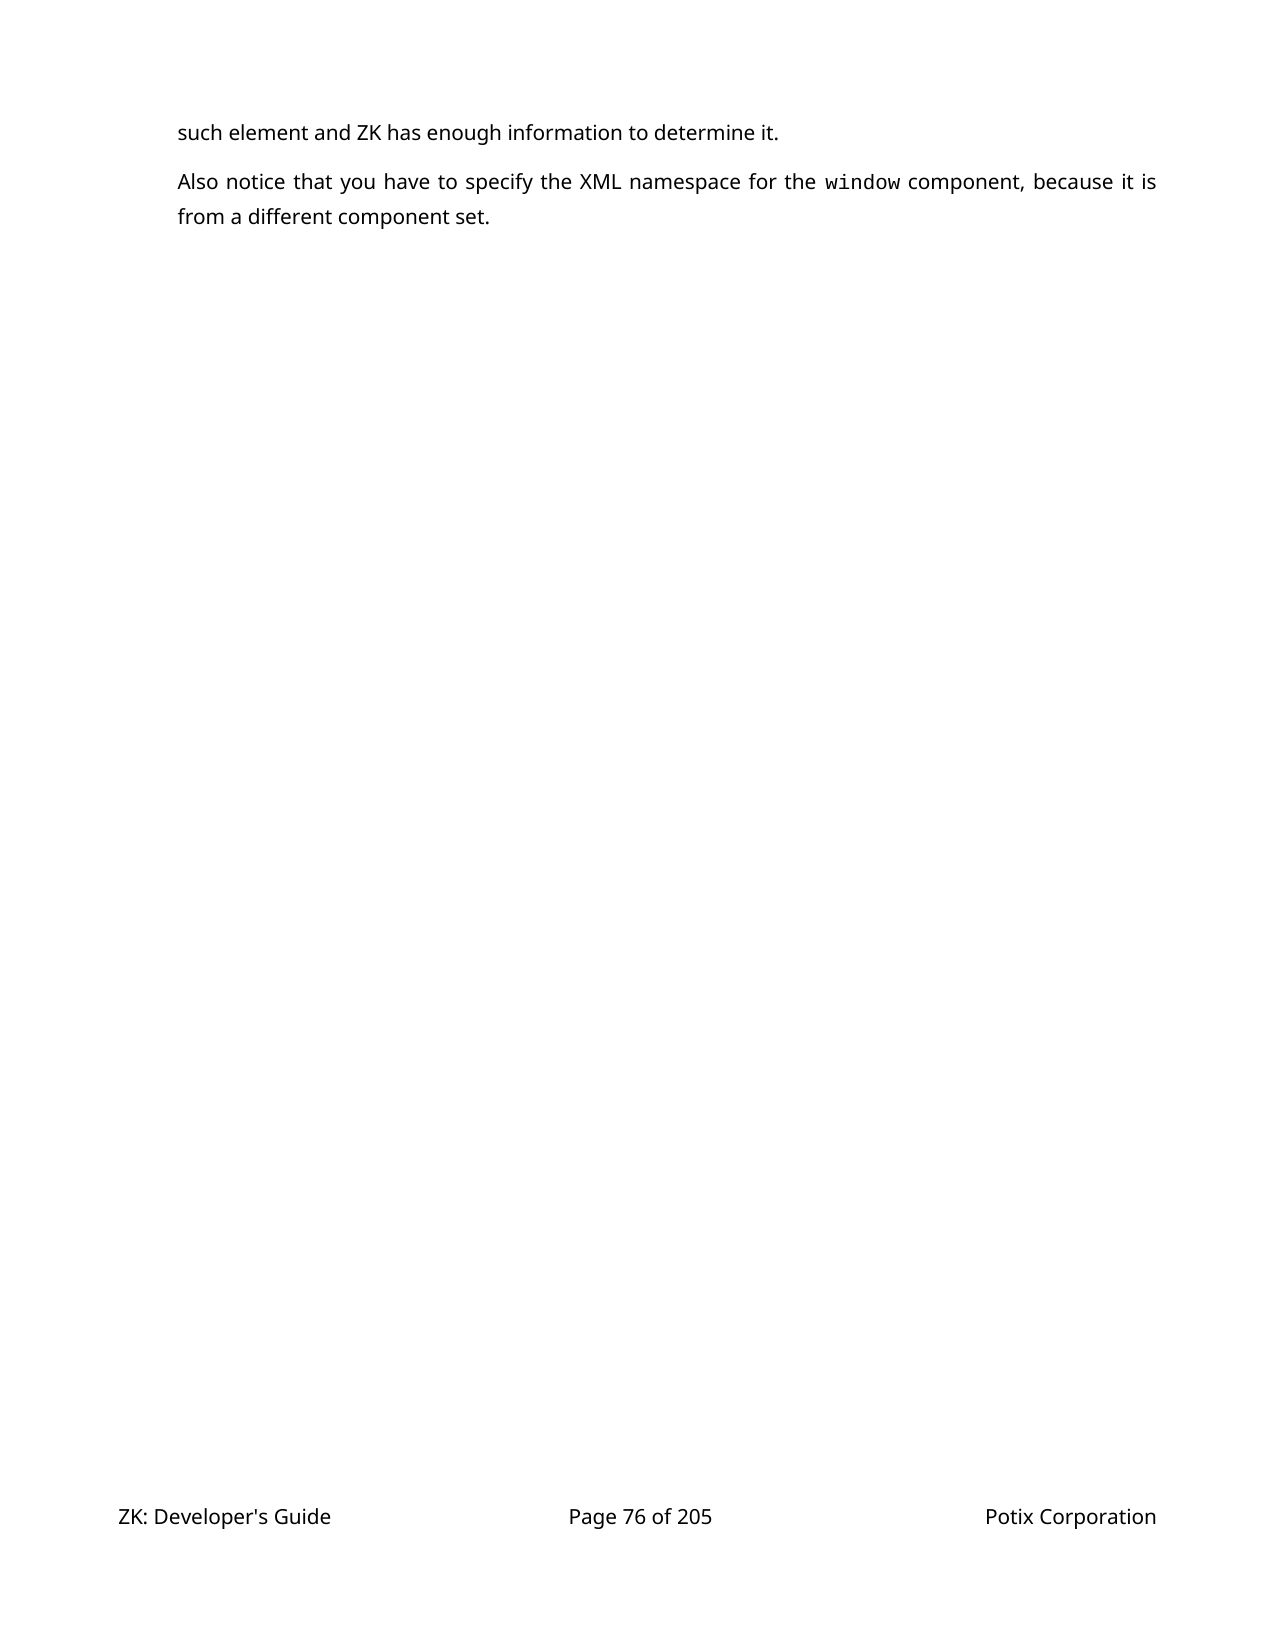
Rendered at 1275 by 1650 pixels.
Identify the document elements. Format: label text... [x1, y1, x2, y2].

text such element and ZK has enough information to determine it. [177, 118, 1157, 146]
text Also notice that you have to specify the XML namespace for the window component, because it is from a different component set. [177, 167, 1157, 231]
